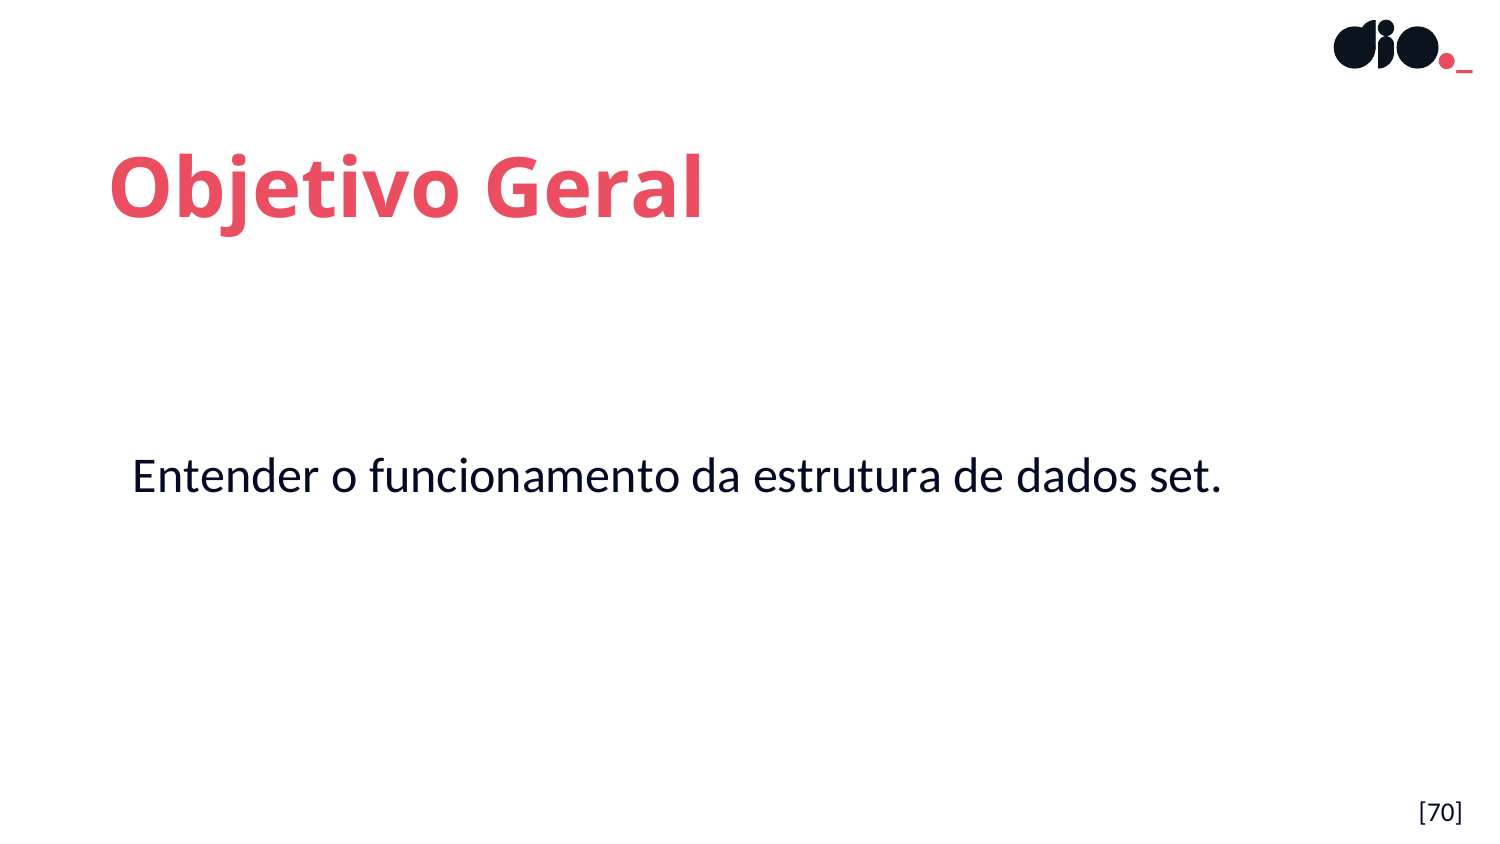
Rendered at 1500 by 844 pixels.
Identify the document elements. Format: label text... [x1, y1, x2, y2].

text_box Entender o funcionamento da estrutura de dados set. [92, 304, 1408, 641]
text_box [] [1403, 779, 1494, 844]
text_box Objetivo Geral [92, 104, 1408, 243]
